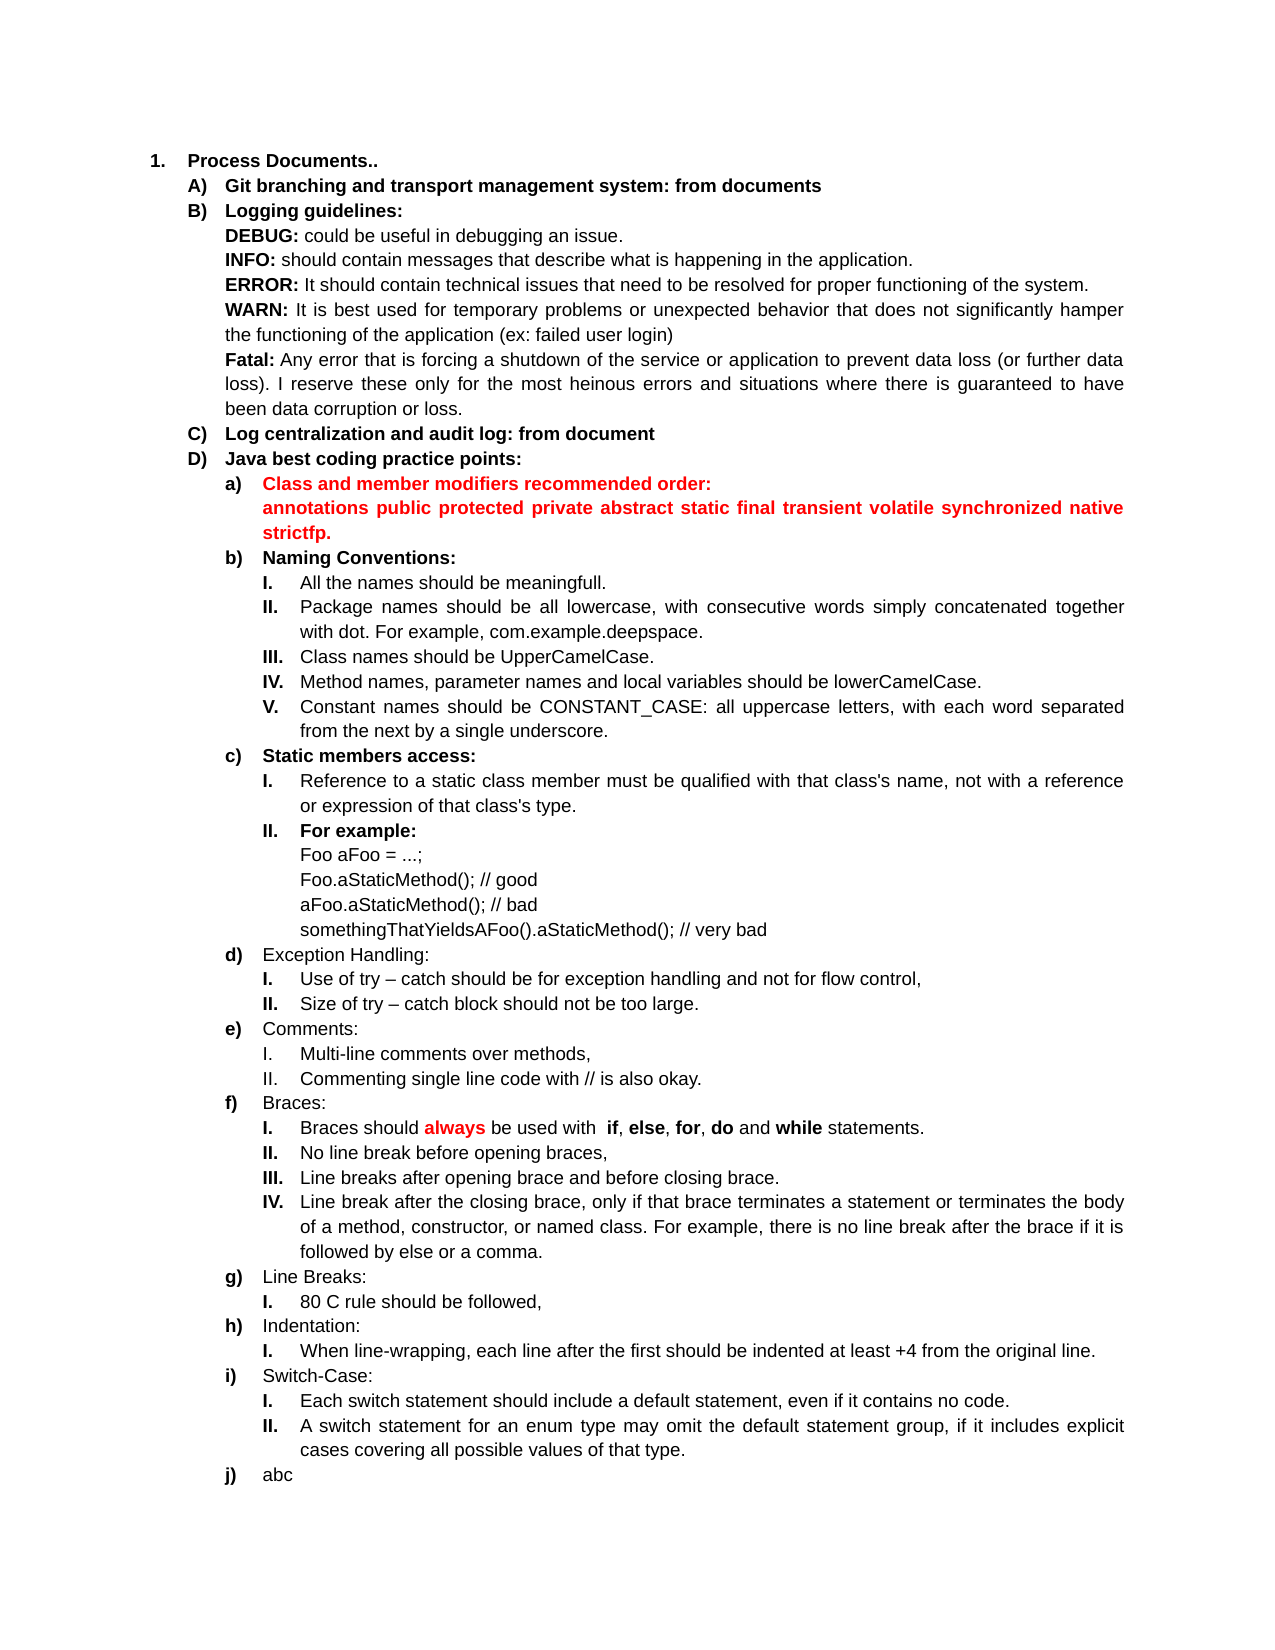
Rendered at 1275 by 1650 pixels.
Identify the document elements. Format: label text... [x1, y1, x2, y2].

list Size of try – catch block should not be too large. [262, 993, 1125, 1014]
list ERROR: It should contain technical issues that need to be resolved for proper functioning of the system. [187, 274, 1125, 296]
list annotations public protected private abstract static final transient volatile synchronized native strictfp. [225, 497, 1125, 543]
list abc [225, 1464, 1125, 1486]
list Package names should be all lowercase, with consecutive words simply concatenated together with dot. For example, com.example.deepspace. [262, 596, 1125, 643]
list DEBUG: could be useful in debugging an issue. [187, 224, 1125, 246]
list Foo aFoo = ...; [262, 844, 1125, 866]
list INFO: should contain messages that describe what is happening in the application. [187, 249, 1125, 271]
list Log centralization and audit log: from document [187, 423, 1125, 444]
list somethingThatYieldsAFoo().aStaticMethod(); // very bad [262, 918, 1125, 940]
list Each switch statement should include a default statement, even if it contains no code. [262, 1389, 1125, 1411]
list Indentation: [225, 1315, 1125, 1337]
list Naming Conventions: [225, 547, 1125, 568]
list Multi-line comments over methods, [262, 1042, 1125, 1064]
list Git branching and transport management system: from documents [187, 175, 1125, 196]
list A switch statement for an enum type may omit the default statement group, if it includes explicit cases covering all possible values of that type. [262, 1414, 1125, 1461]
list Braces should always be used with if, else, for, do and while statements. [262, 1117, 1125, 1138]
list Fatal: Any error that is forcing a shutdown of the service or application to prevent data loss (or further data loss). I reserve these only for the most heinous errors and situations where there is guaranteed to have been data corruption or loss. [187, 348, 1125, 419]
list Foo.aStaticMethod(); // good [262, 869, 1125, 891]
list Logging guidelines: [187, 199, 1125, 221]
list Class names should be UpperCamelCase. [262, 646, 1125, 667]
list Line breaks after opening brace and before closing brace. [262, 1166, 1125, 1188]
list Class and member modifiers recommended order: [225, 472, 1125, 494]
list Commenting single line code with // is also okay. [262, 1067, 1125, 1089]
list Comments: [225, 1018, 1125, 1039]
list Line Breaks: [225, 1266, 1125, 1287]
list WARN: It is best used for temporary problems or unexpected behavior that does not significantly hamper the functioning of the application (ex: failed user login) [187, 299, 1125, 345]
list Reference to a static class member must be qualified with that class's name, not with a reference or expression of that class's type. [262, 770, 1125, 816]
list Java best coding practice points: [187, 447, 1125, 469]
list Braces: [225, 1092, 1125, 1114]
list When line-wrapping, each line after the first should be indented at least +4 from the original line. [262, 1340, 1125, 1362]
list Constant names should be CONSTANT_CASE: all uppercase letters, with each word separated from the next by a single underscore. [262, 695, 1125, 742]
list aFoo.aStaticMethod(); // bad [262, 894, 1125, 915]
list For example: [262, 819, 1125, 841]
list Switch-Case: [225, 1365, 1125, 1386]
list Use of try – catch should be for exception handling and not for flow control, [262, 968, 1125, 990]
list Process Documents.. [150, 150, 1125, 172]
list Line break after the closing brace, only if that brace terminates a statement or terminates the body of a method, constructor, or named class. For example, there is no line break after the brace if it is followed by else or a comma. [262, 1191, 1125, 1262]
list No line break before opening braces, [262, 1142, 1125, 1163]
list Exception Handling: [225, 943, 1125, 965]
list Method names, parameter names and local variables should be lowerCamelCase. [262, 671, 1125, 692]
list 80 C rule should be followed, [262, 1290, 1125, 1312]
list All the names should be meaningfull. [262, 571, 1125, 593]
list Static members access: [225, 745, 1125, 767]
